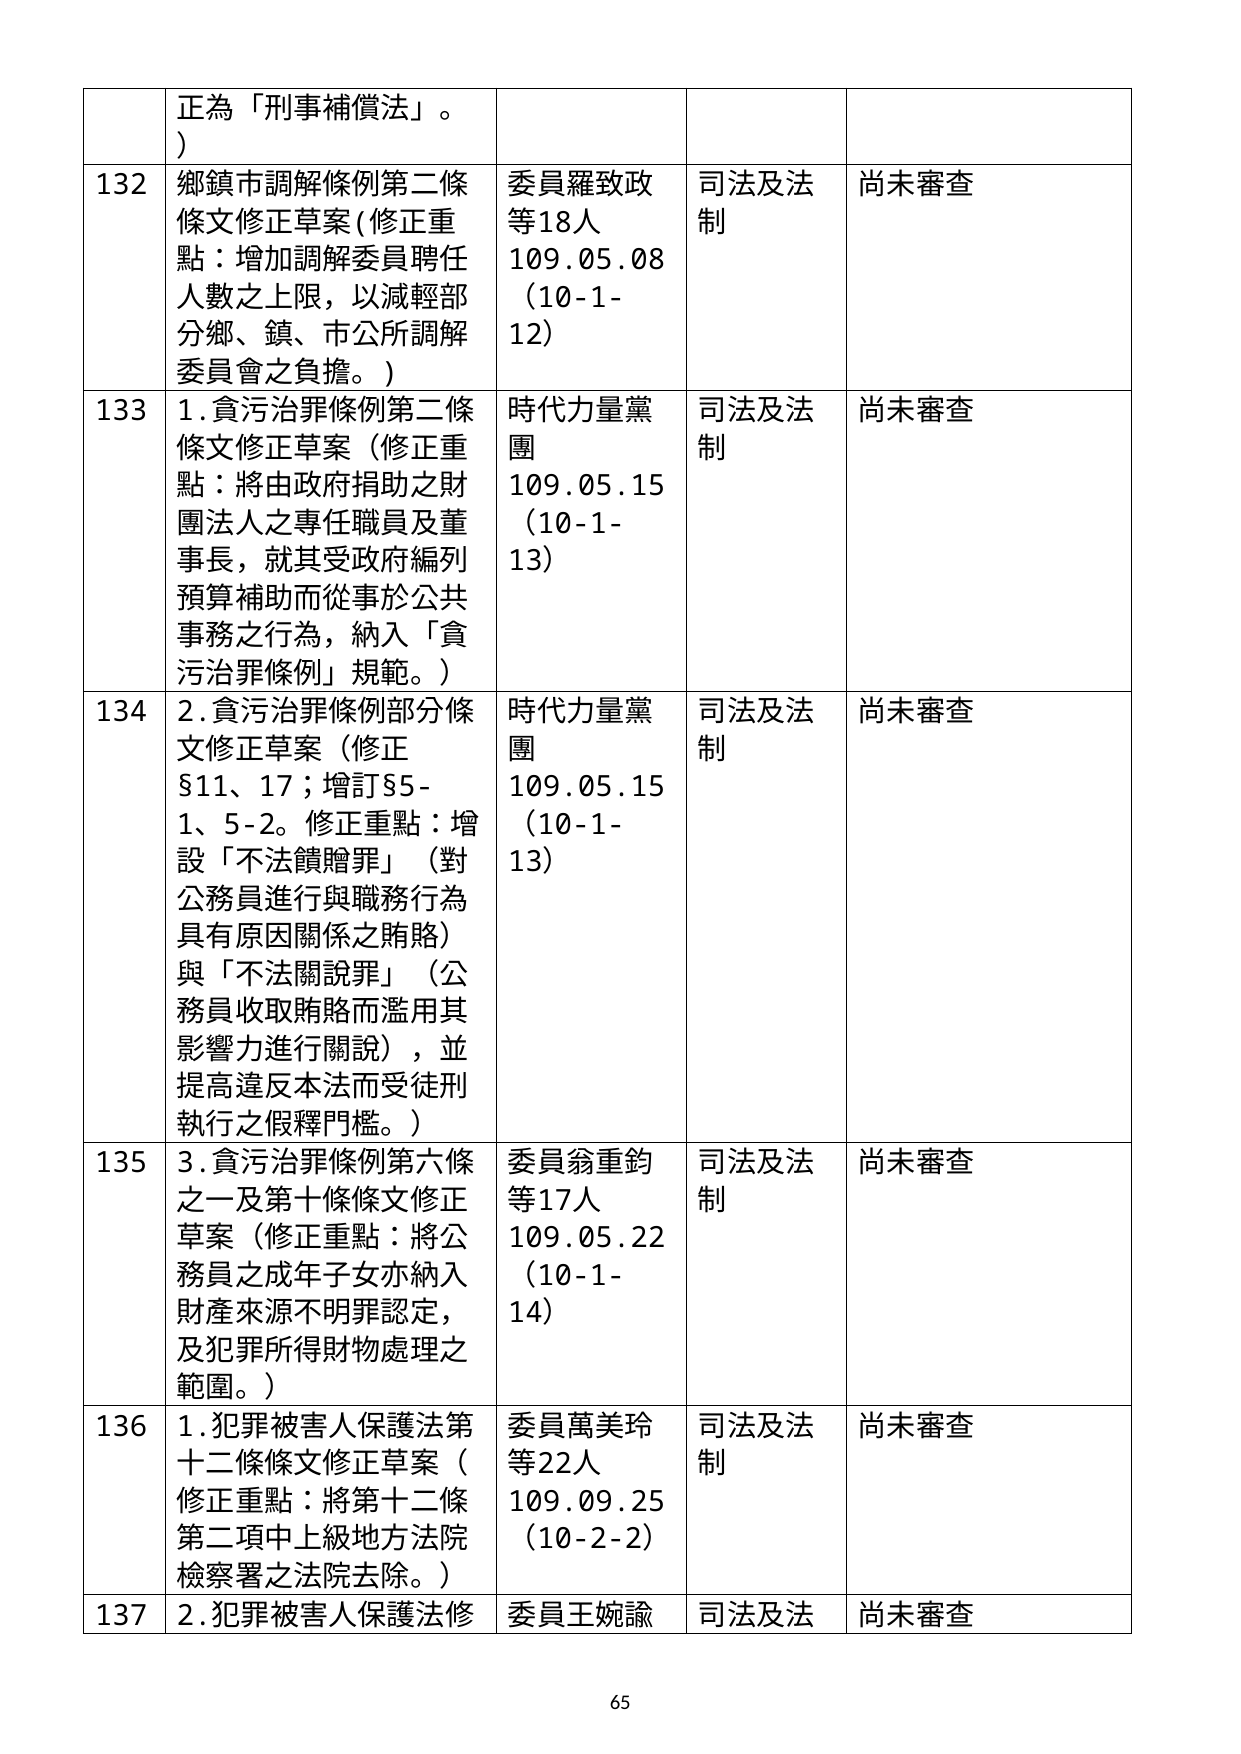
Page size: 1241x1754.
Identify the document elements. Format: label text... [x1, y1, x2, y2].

table_cell 137 [84, 1595, 165, 1632]
table_cell 尚未審查 [847, 1406, 1131, 1594]
table_cell 委員翁重鈞等17人 109.05.22 （10-1-14） [497, 1143, 686, 1405]
table_cell 尚未審查 [847, 692, 1131, 1142]
table_cell 司法及法制 [687, 1143, 846, 1405]
table_cell 委員萬美玲等22人 109.09.25 （10-2-2） [497, 1406, 686, 1594]
table_cell 136 [84, 1406, 165, 1594]
table_cell 3.貪污治罪條例第六條之一及第十條條文修正草案（修正重點：將公務員之成年子女亦納入財產來源不明罪認定，及犯罪所得財物處理之範圍。） [166, 1143, 496, 1405]
table_cell 尚未審查 [847, 391, 1131, 691]
table_cell 尚未審查 [847, 1143, 1131, 1405]
table_cell 132 [84, 165, 165, 390]
table_cell 司法及法制 [687, 165, 846, 390]
table_cell 司法及法制 [687, 1406, 846, 1594]
table_cell [84, 89, 165, 164]
table_cell 133 [84, 391, 165, 691]
table_cell 時代力量黨團 109.05.15 （10-1-13） [497, 692, 686, 1142]
table_cell [847, 89, 1131, 164]
table_cell 135 [84, 1143, 165, 1405]
table_cell 134 [84, 692, 165, 1142]
table_cell 正為「刑事補償法」。） [166, 89, 496, 164]
table_cell 1.貪污治罪條例第二條條文修正草案（修正重點：將由政府捐助之財團法人之專任職員及董事長，就其受政府編列預算補助而從事於公共事務之行為，納入「貪污治罪條例」規範。） [166, 391, 496, 691]
table_cell 時代力量黨團 109.05.15 （10-1-13） [497, 391, 686, 691]
table_cell [687, 89, 846, 164]
table_cell 委員羅致政等18人 109.05.08 （10-1-12） [497, 165, 686, 390]
table_cell 1.犯罪被害人保護法第十二條條文修正草案（修正重點：將第十二條第二項中上級地方法院檢察署之法院去除。） [166, 1406, 496, 1594]
table_cell 2.貪污治罪條例部分條文修正草案（修正§11、17；增訂§5-1、5-2。修正重點：增設「不法饋贈罪」（對公務員進行與職務行為具有原因關係之賄賂）與「不法關說罪」（公務員收取賄賂而濫用其影響力進行關說），並提高違反本法而受徒刑執行之假釋門檻。） [166, 692, 496, 1142]
table_cell 司法及法 [687, 1595, 846, 1632]
table_cell 尚未審查 [847, 165, 1131, 390]
table_cell 鄉鎮市調解條例第二條條文修正草案(修正重點：增加調解委員聘任人數之上限，以減輕部分鄉、鎮、市公所調解委員會之負擔。) [166, 165, 496, 390]
table_cell 司法及法制 [687, 692, 846, 1142]
table_cell 委員王婉諭 [497, 1595, 686, 1632]
table_cell 尚未審查 [847, 1595, 1131, 1632]
table_cell [497, 89, 686, 164]
table_cell 司法及法制 [687, 391, 846, 691]
table_cell 2.犯罪被害人保護法修 [166, 1595, 496, 1632]
